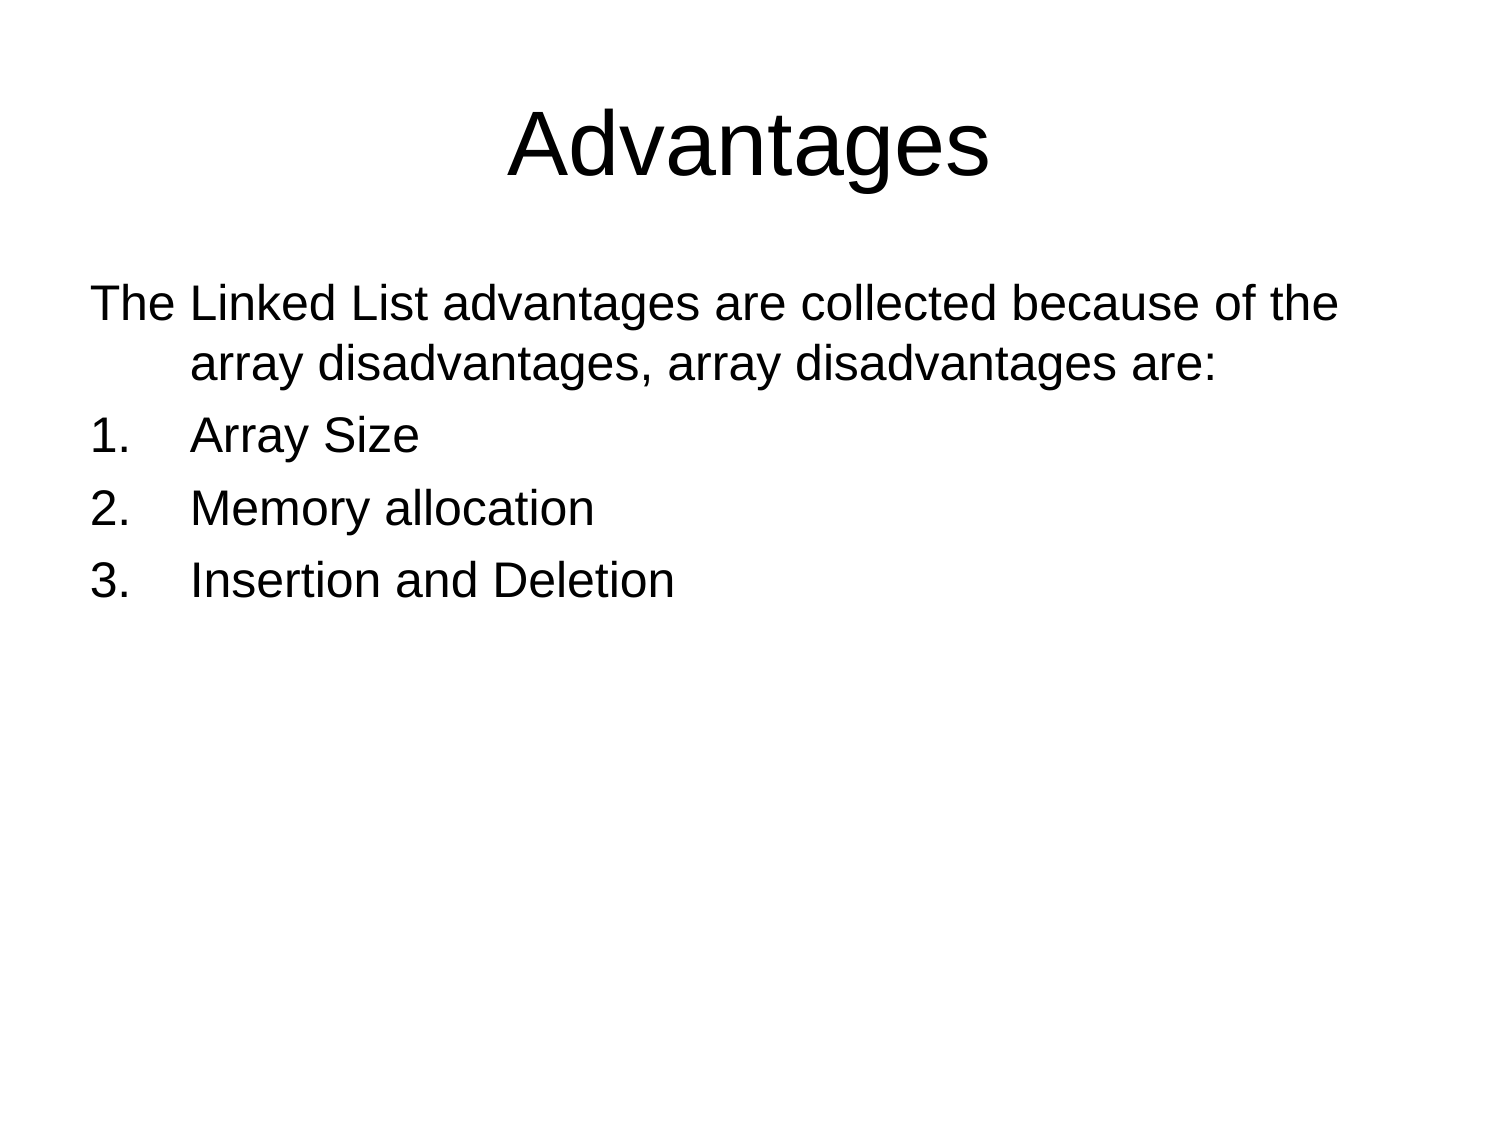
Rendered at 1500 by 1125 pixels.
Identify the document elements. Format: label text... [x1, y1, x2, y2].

list The Linked List advantages are collected because of the array disadvantages, array disadvantages are: Array Size Memory allocation Insertion and Deletion [75, 262, 1426, 1005]
title Advantages [75, 45, 1426, 233]
